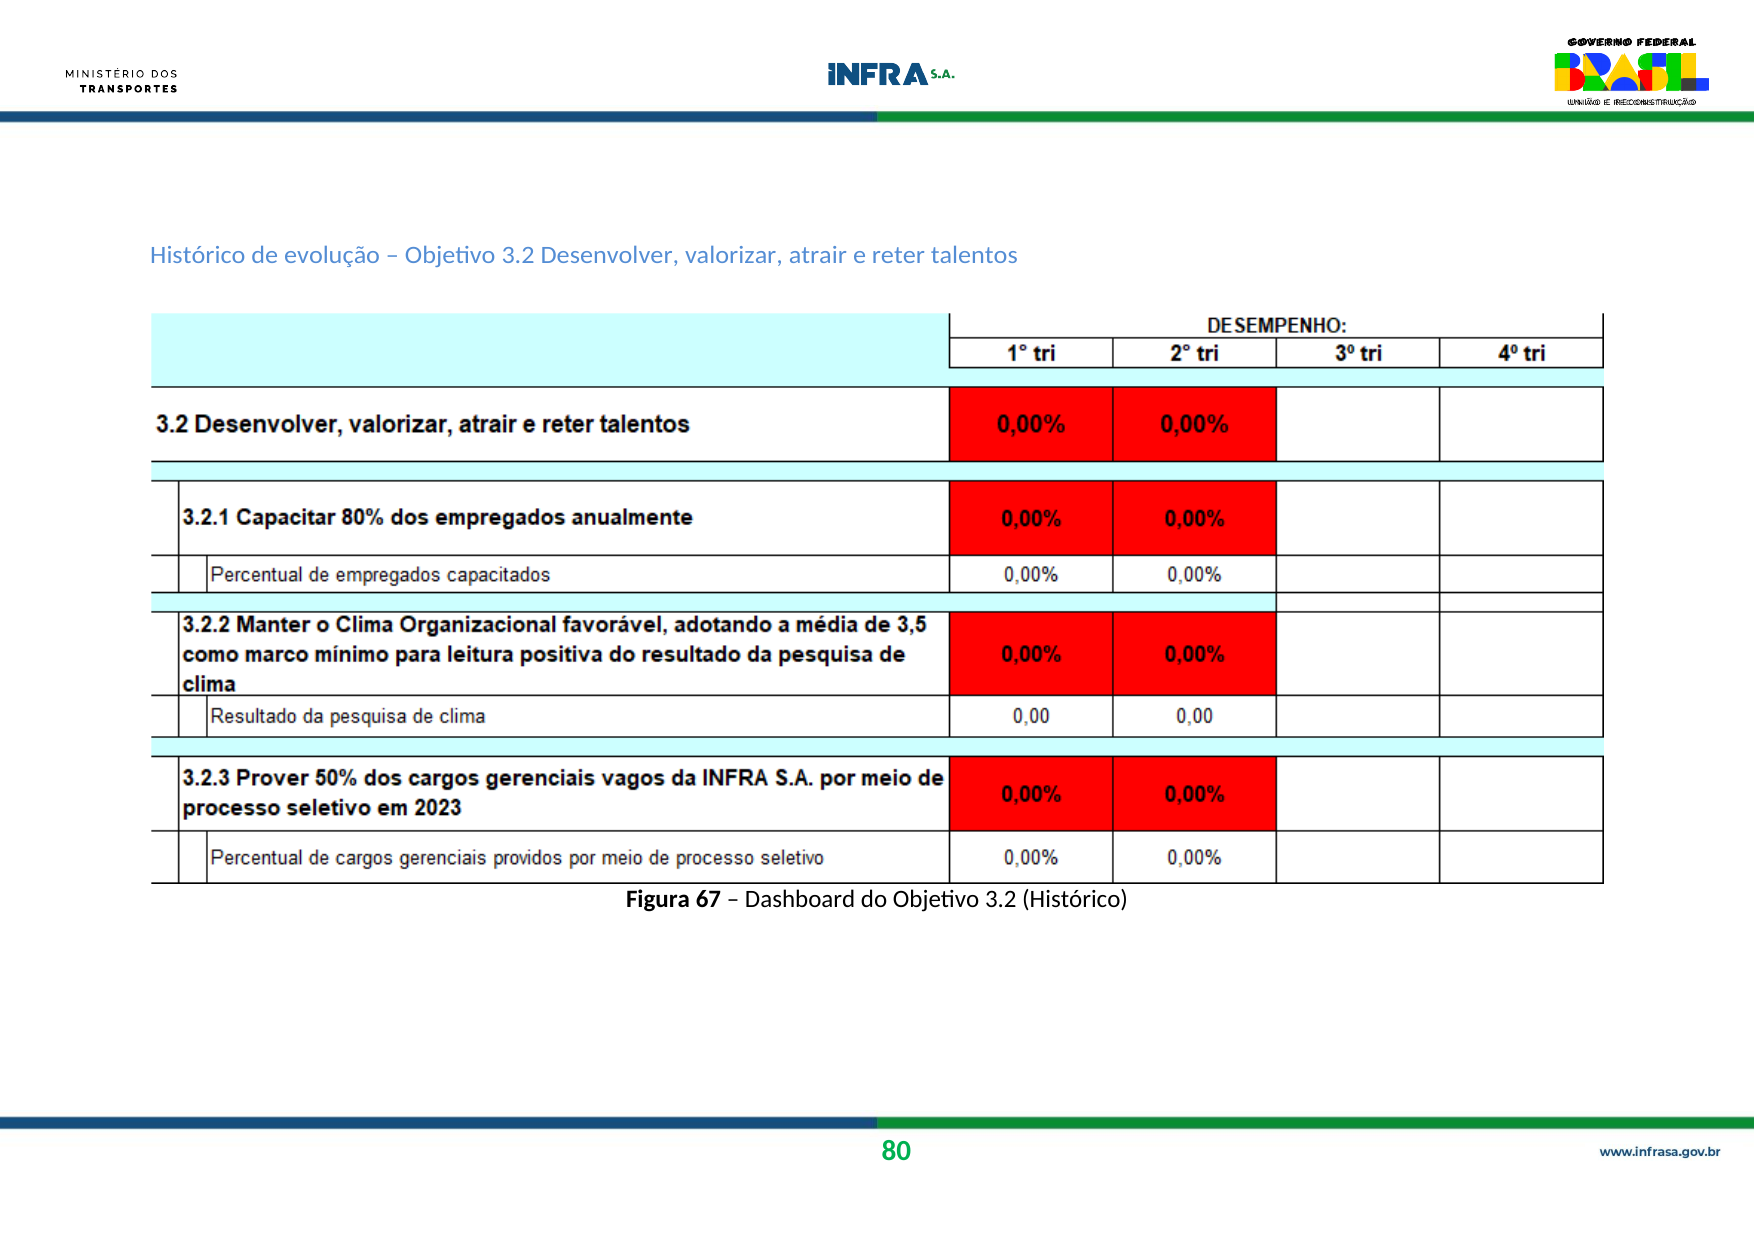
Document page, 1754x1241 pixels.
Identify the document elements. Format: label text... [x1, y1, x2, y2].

subtitle Histórico de evolução – Objetivo 3.2 Desenvolver, valorizar, atrair e reter talentos [150, 239, 1473, 270]
text Figura 67 – Dashboard do Objetivo 3.2 (Histórico) [150, 884, 1604, 914]
